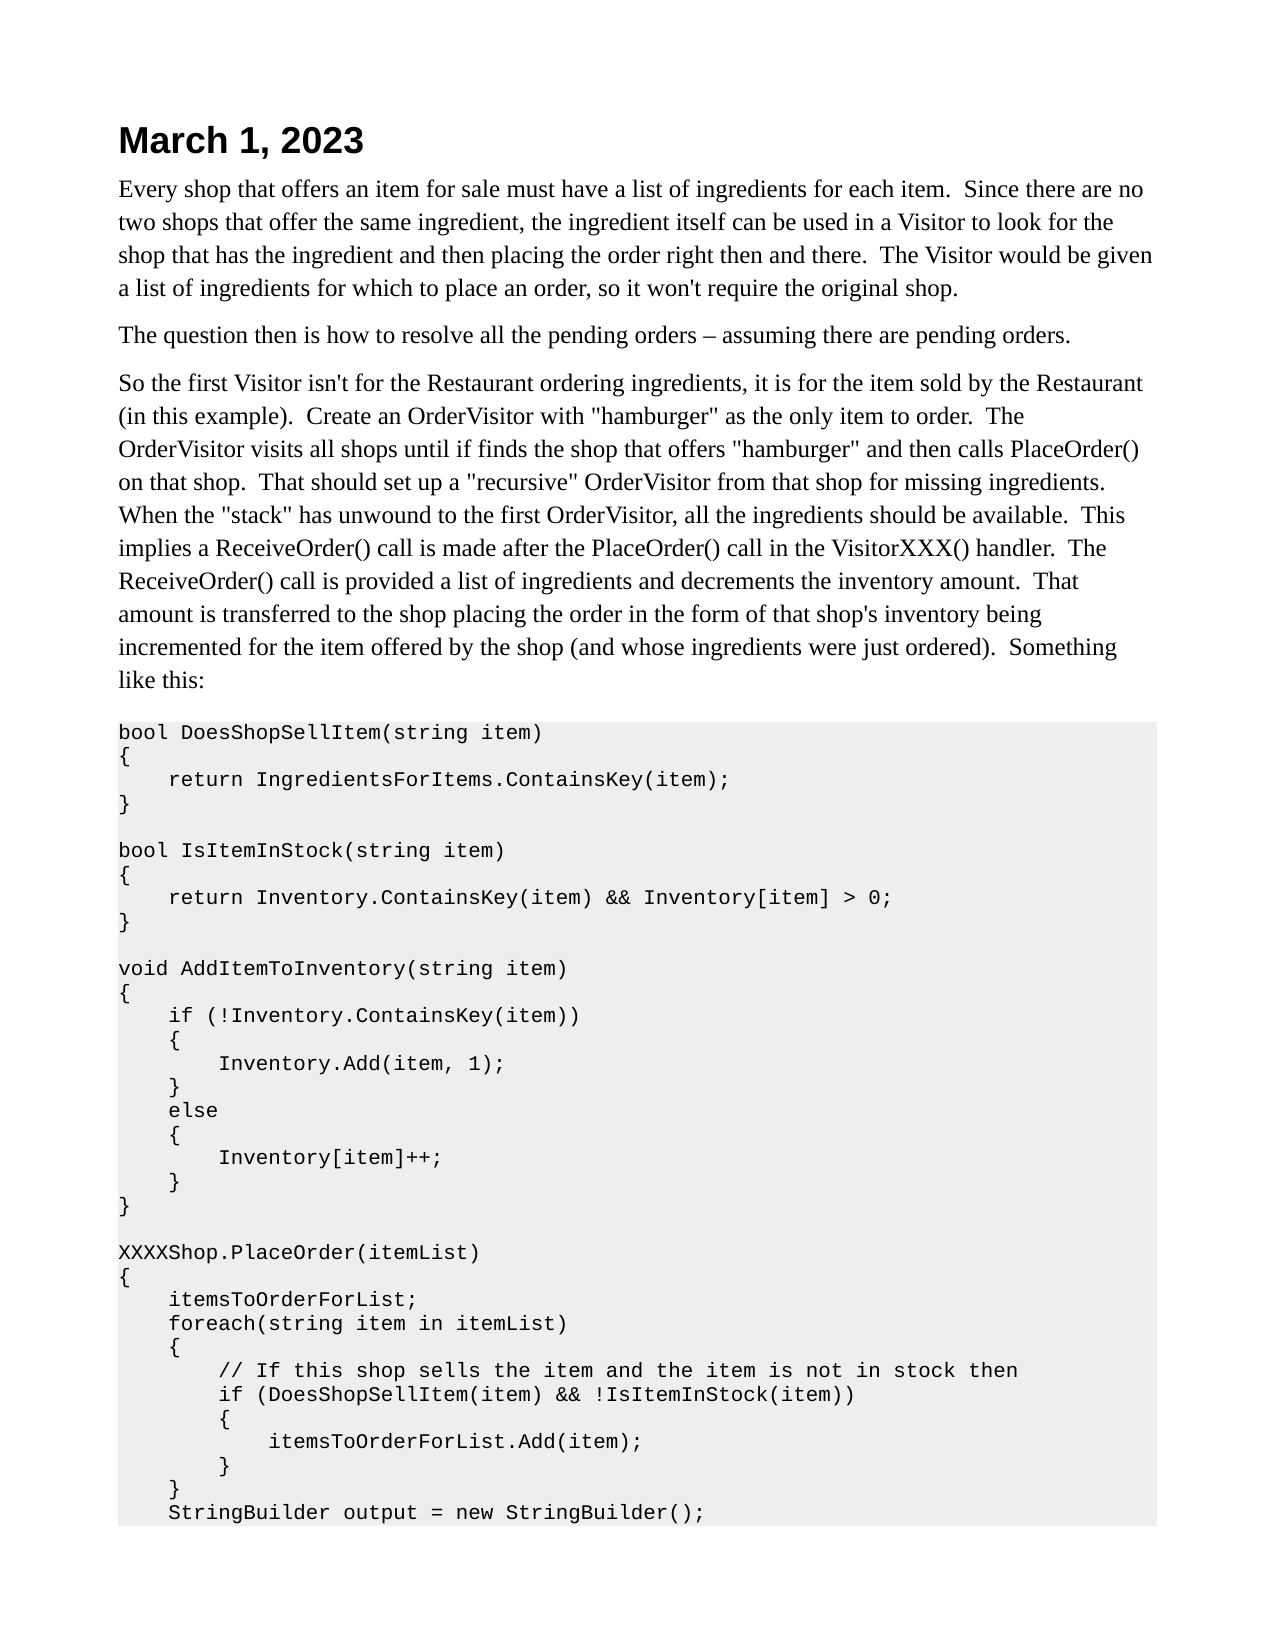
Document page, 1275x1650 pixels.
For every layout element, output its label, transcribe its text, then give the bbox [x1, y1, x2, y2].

subtitle March 1, 2023 [118, 118, 1157, 161]
text StringBuilder output = new StringBuilder(); [118, 1502, 1157, 1526]
text } [118, 911, 1157, 934]
text if (DoesShopSellItem(item) && !IsItemInStock(item)) [118, 1384, 1157, 1407]
text So the first Visitor isn't for the Restaurant ordering ingredients, it is for the item sold by the Restaurant (in this example). Create an OrderVisitor with "hamburger" as the only item to order. The OrderVisitor visits all shops until if finds the shop that offers "hamburger" and then calls PlaceOrder() on that shop. That should set up a "recursive" OrderVisitor from that shop for missing ingredients. When the "stack" has unwound to the first OrderVisitor, all the ingredients should be available. This implies a ReceiveOrder() call is made after the PlaceOrder() call in the VisitorXXX() handler. The ReceiveOrder() call is provided a list of ingredients and decrements the inventory amount. That amount is transferred to the shop placing the order in the form of that shop's inventory being incremented for the item offered by the shop (and whose ingredients were just ordered). Something like this: [118, 368, 1157, 694]
text XXXXShop.PlaceOrder(itemList) [118, 1242, 1157, 1266]
text } [118, 1195, 1157, 1218]
text } [118, 1076, 1157, 1100]
text { [118, 1407, 1157, 1431]
text bool DoesShopSellItem(string item) [118, 722, 1157, 745]
text { [118, 1029, 1157, 1053]
text } [118, 793, 1157, 816]
text else [118, 1100, 1157, 1124]
text itemsToOrderForList; [118, 1289, 1157, 1313]
text return Inventory.ContainsKey(item) && Inventory[item] > 0; [118, 887, 1157, 911]
text // If this shop sells the item and the item is not in stock then [118, 1360, 1157, 1384]
text { [118, 1124, 1157, 1147]
text Every shop that offers an item for sale must have a list of ingredients for each item. Since there are no two shops that offer the same ingredient, the ingredient itself can be used in a Visitor to look for the shop that has the ingredient and then placing the order right then and there. The Visitor would be given a list of ingredients for which to place an order, so it won't require the original shop. [118, 174, 1157, 302]
text itemsToOrderForList.Add(item); [118, 1431, 1157, 1455]
text bool IsItemInStock(string item) [118, 840, 1157, 864]
text } [118, 1478, 1157, 1502]
text { [118, 864, 1157, 887]
text { [118, 1337, 1157, 1360]
text return IngredientsForItems.ContainsKey(item); [118, 769, 1157, 793]
text Inventory[item]++; [118, 1147, 1157, 1171]
text foreach(string item in itemList) [118, 1313, 1157, 1337]
text The question then is how to resolve all the pending orders – assuming there are pending orders. [118, 320, 1157, 349]
text Inventory.Add(item, 1); [118, 1053, 1157, 1076]
text { [118, 1266, 1157, 1289]
text if (!Inventory.ContainsKey(item)) [118, 1006, 1157, 1029]
text { [118, 745, 1157, 769]
text void AddItemToInventory(string item) [118, 958, 1157, 982]
text } [118, 1455, 1157, 1478]
text { [118, 982, 1157, 1006]
text } [118, 1171, 1157, 1195]
